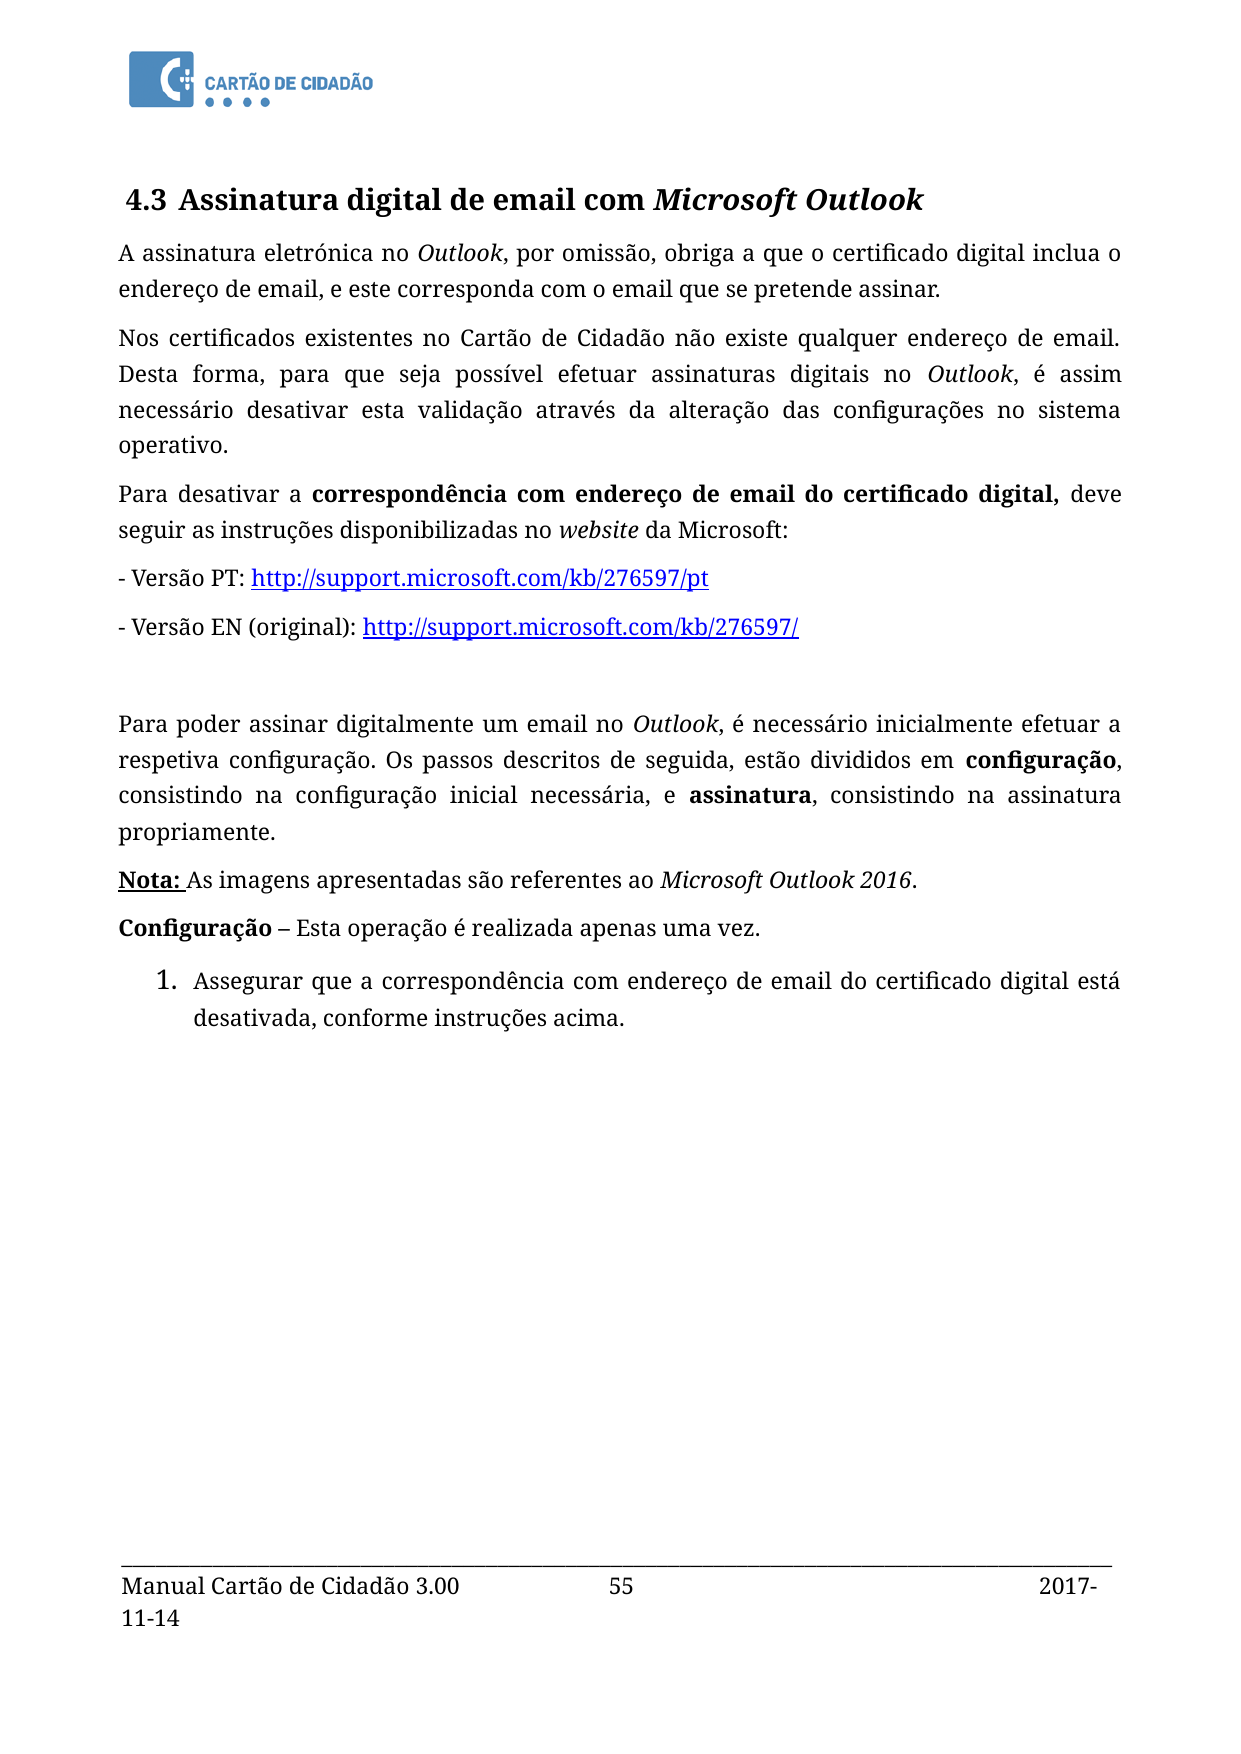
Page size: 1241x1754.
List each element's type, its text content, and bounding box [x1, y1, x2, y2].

subtitle Assinatura digital de email com Microsoft Outlook [118, 179, 1122, 219]
list Assegurar que a correspondência com endereço de email do certificado digital está desativada, conforme instruções acima. [156, 961, 1122, 1033]
text Para desativar a correspondência com endereço de email do certificado digital, deve seguir as instruções disponibilizadas no website da Microsoft: [118, 478, 1122, 545]
text Nos certificados existentes no Cartão de Cidadão não existe qualquer endereço de email. Desta forma, para que seja possível efetuar assinaturas digitais no Outlook, é assim necessário desativar esta validação através da alteração das configurações no sistema operativo. [118, 322, 1122, 461]
text Nota: As imagens apresentadas são referentes ao Microsoft Outlook 2016. [118, 864, 1122, 895]
text - Versão EN (original): http://support.microsoft.com/kb/276597/ [118, 611, 1122, 642]
picture [127, 45, 420, 115]
text Configuração – Esta operação é realizada apenas uma vez. [118, 912, 1122, 943]
text A assinatura eletrónica no Outlook, por omissão, obriga a que o certificado digital inclua o endereço de email, e este corresponda com o email que se pretende assinar. [118, 237, 1122, 304]
text - Versão PT: http://support.microsoft.com/kb/276597/pt [118, 562, 1122, 593]
text Para poder assinar digitalmente um email no Outlook, é necessário inicialmente efetuar a respetiva configuração. Os passos descritos de seguida, estão divididos em configuração, consistindo na configuração inicial necessária, e assinatura, consistindo na assinatura propriamente. [118, 708, 1122, 847]
